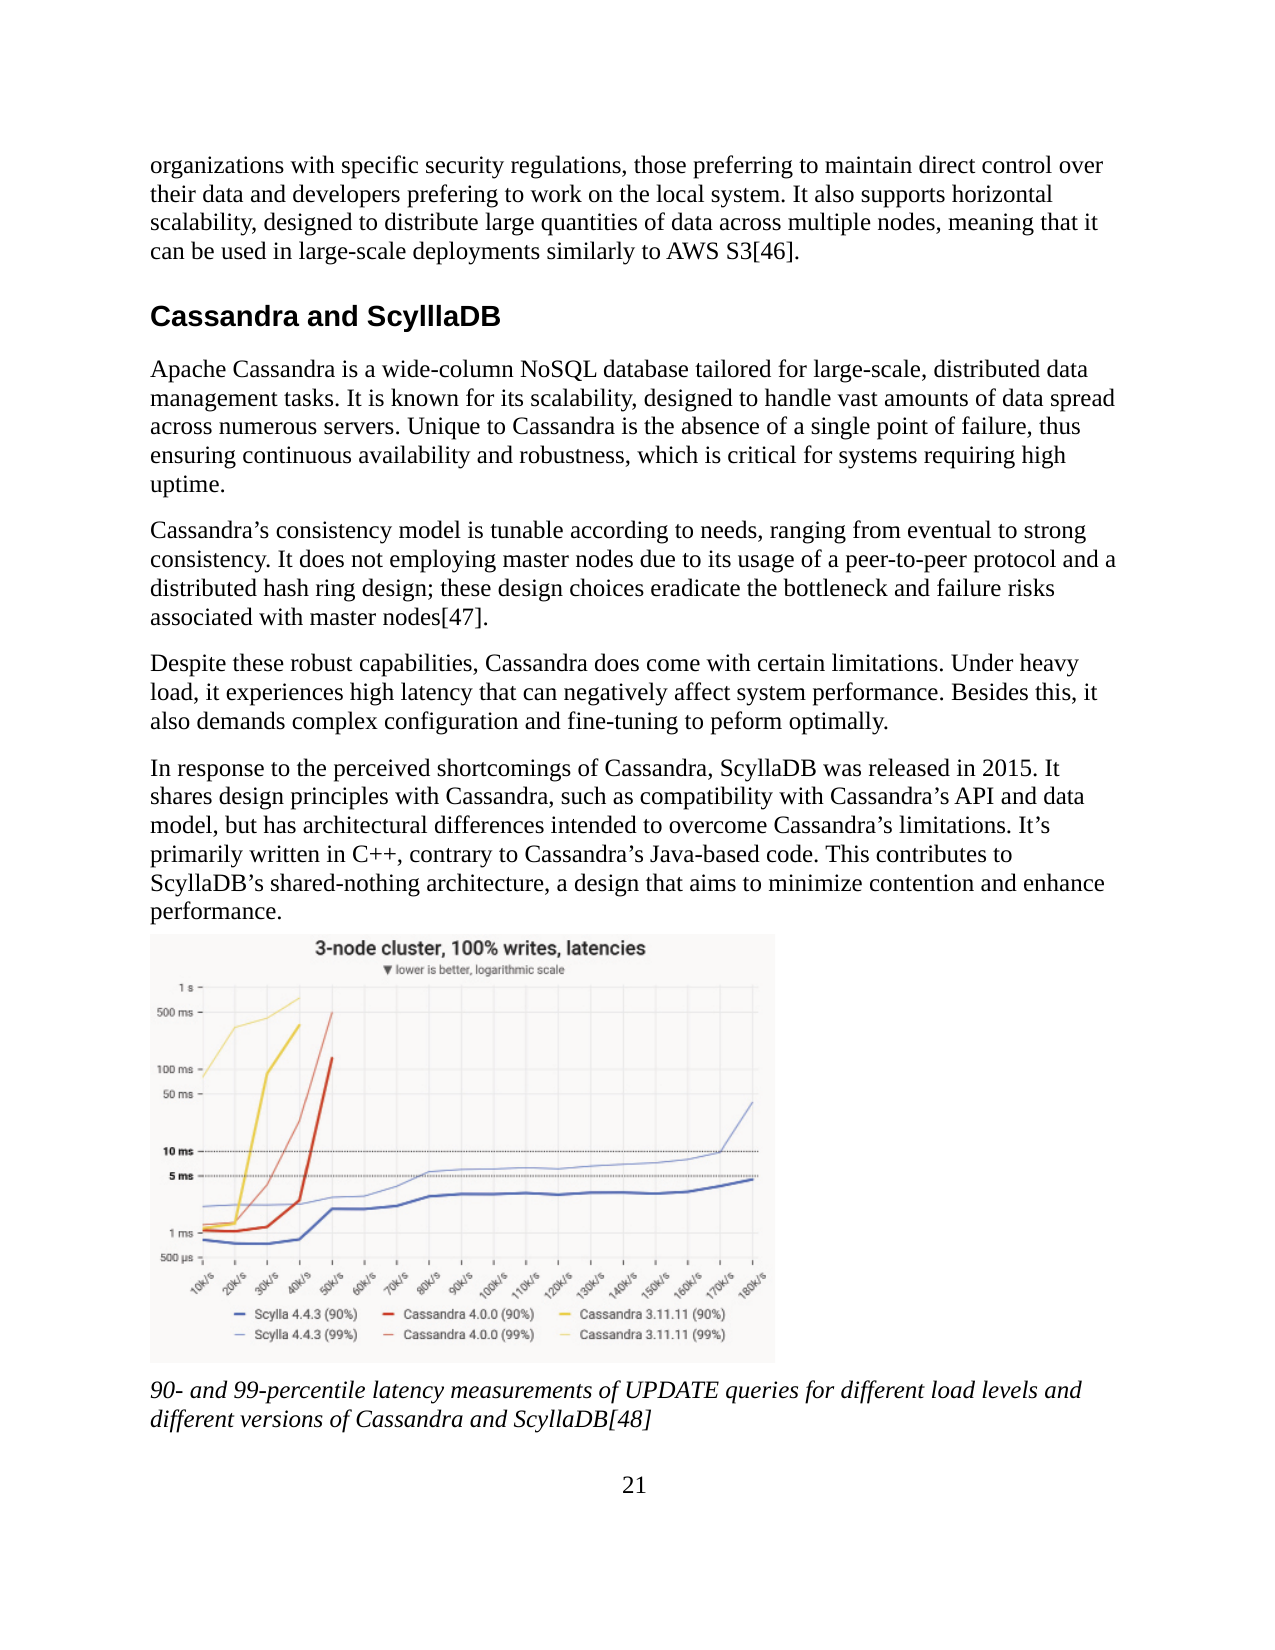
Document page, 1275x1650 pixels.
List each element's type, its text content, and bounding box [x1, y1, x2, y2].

picture [150, 934, 775, 1363]
subtitle Cassandra and ScylllaDB [150, 299, 1125, 332]
text 90- and 99-percentile latency measurements of UPDATE queries for different load levels and different versions of Cassandra and ScyllaDB[48] [150, 1375, 1125, 1433]
text Apache Cassandra is a wide-column NoSQL database tailored for large-scale, distributed data management tasks. It is known for its scalability, designed to handle vast amounts of data spread across numerous servers. Unique to Cassandra is the absence of a single point of failure, thus ensuring continuous availability and robustness, which is critical for systems requiring high uptime. [150, 354, 1125, 498]
text Cassandra’s consistency model is tunable according to needs, ranging from eventual to strong consistency. It does not employing master nodes due to its usage of a peer-to-peer protocol and a distributed hash ring design; these design choices eradicate the bottleneck and failure risks associated with master nodes[47]. [150, 516, 1125, 631]
text organizations with specific security regulations, those preferring to maintain direct control over their data and developers prefering to work on the local system. It also supports horizontal scalability, designed to distribute large quantities of data across multiple nodes, meaning that it can be used in large-scale deployments similarly to AWS S3[46]. [150, 150, 1125, 265]
text In response to the perceived shortcomings of Cassandra, ScyllaDB was released in 2015. It shares design principles with Cassandra, such as compatibility with Cassandra’s API and data model, but has architectural differences intended to overcome Cassandra’s limitations. It’s primarily written in C++, contrary to Cassandra’s Java-based code. This contributes to ScyllaDB’s shared-nothing architecture, a design that aims to minimize contention and enhance performance. [150, 753, 1125, 925]
text Despite these robust capabilities, Cassandra does come with certain limitations. Under heavy load, it experiences high latency that can negatively affect system performance. Besides this, it also demands complex configuration and fine-tuning to peform optimally. [150, 648, 1125, 735]
